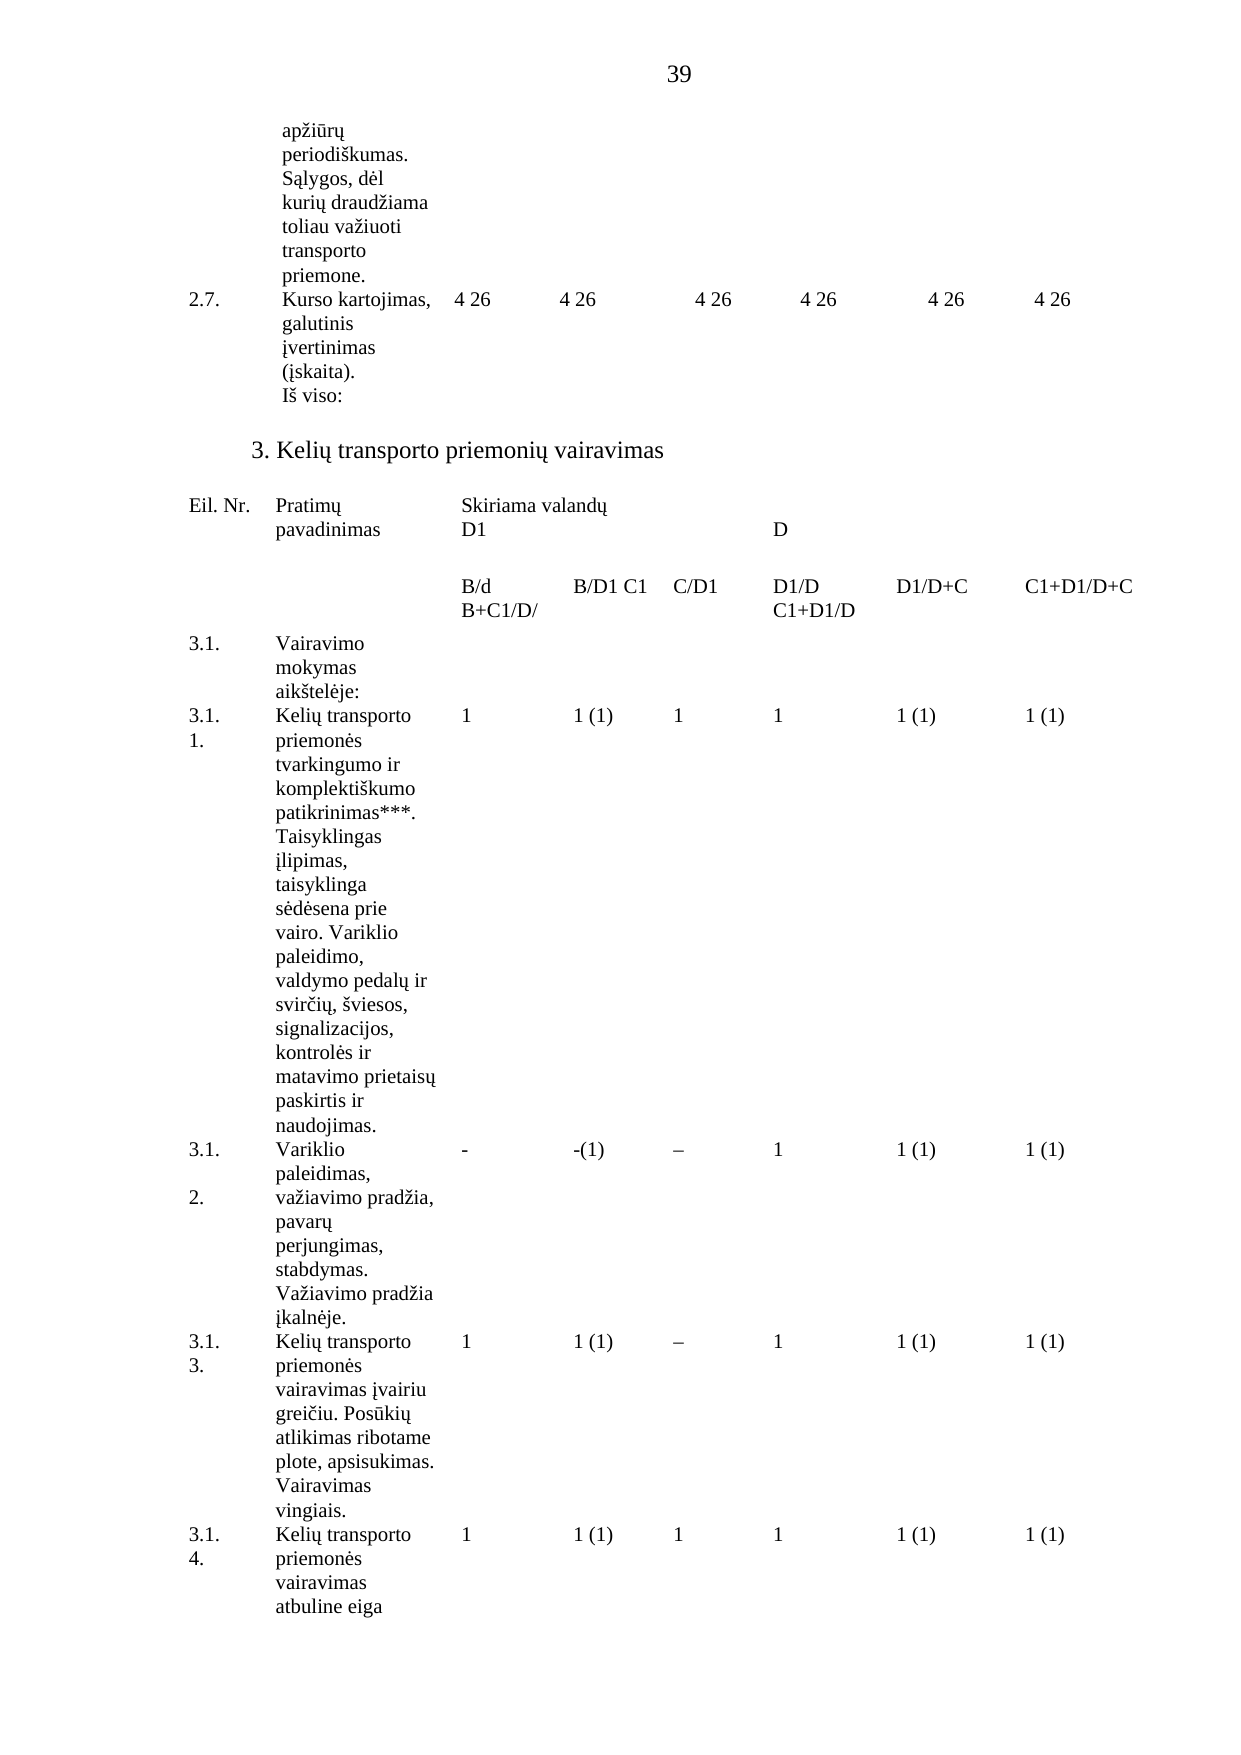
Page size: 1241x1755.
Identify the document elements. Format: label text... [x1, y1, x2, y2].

table_header Eil. Nr. [177, 493, 264, 631]
table_cell 1 [762, 1329, 885, 1353]
table_cell [1014, 1546, 1181, 1618]
table_cell [662, 1353, 762, 1522]
table_cell [1023, 118, 1181, 287]
table_cell Variklio paleidimas, [264, 1137, 450, 1185]
table_cell [1014, 631, 1181, 703]
table_cell 1 (1) [1014, 1137, 1181, 1185]
table_header Pratimų pavadinimas [264, 493, 450, 631]
table_cell 3.1. [177, 704, 264, 727]
table_cell [443, 118, 548, 287]
table_cell [662, 1185, 762, 1329]
table_cell 4 26 [548, 287, 684, 407]
table_cell [562, 631, 662, 703]
table_cell 1 [450, 1329, 562, 1353]
table_cell važiavimo pradžia, pavarų perjungimas, stabdymas. Važiavimo pradžia įkalnėje. [264, 1185, 450, 1329]
table_cell priemonės vairavimas atbuline eiga [264, 1546, 450, 1618]
table_cell [450, 1185, 562, 1329]
table_cell 4 26 [684, 287, 789, 407]
table_cell [562, 728, 662, 1137]
table_cell 3. [177, 1353, 264, 1522]
table_cell - [450, 1137, 562, 1185]
table_cell [762, 631, 885, 703]
table_cell [885, 631, 1013, 703]
table_cell 3.1. [177, 1137, 264, 1185]
table_cell 1 (1) [885, 1137, 1013, 1185]
table_cell [450, 728, 562, 1137]
table_cell [762, 728, 885, 1137]
table_cell [562, 1185, 662, 1329]
table_cell [1014, 1185, 1181, 1329]
table_cell 1 (1) [562, 1522, 662, 1546]
table_cell 1 [450, 1522, 562, 1546]
table_cell B/D1 C1 [562, 574, 662, 631]
table_cell C/D1 [662, 574, 762, 631]
table_cell Kelių transporto [264, 704, 450, 727]
table_cell D1/D C1+D1/D [762, 574, 885, 631]
table_cell D1/D+C [885, 574, 1013, 631]
table_cell [548, 118, 684, 287]
table_cell 1 (1) [885, 1522, 1013, 1546]
table_cell 4 26 [789, 287, 917, 407]
table_cell B/d B+C1/D/ [450, 574, 562, 631]
table_cell 3.1. [177, 1522, 264, 1546]
table_cell 1 [762, 1522, 885, 1546]
table_cell [562, 1353, 662, 1522]
table_cell [450, 631, 562, 703]
table_cell [762, 1185, 885, 1329]
table_cell – [662, 1329, 762, 1353]
table_cell 1 (1) [1014, 704, 1181, 727]
table_cell Kelių transporto [264, 1522, 450, 1546]
table_cell 4 26 [443, 287, 548, 407]
table_cell 4 26 [917, 287, 1023, 407]
table_cell 1 (1) [562, 1329, 662, 1353]
table_cell 1. [177, 728, 264, 1137]
table_header Skiriama valandų [450, 493, 1181, 517]
table_cell 4 26 [1023, 287, 1181, 407]
text 3. Kelių transporto priemonių vairavimas [177, 436, 1181, 464]
table_cell [917, 118, 1023, 287]
table_cell [177, 118, 271, 287]
table_cell [762, 1546, 885, 1618]
table_cell 2.7. [177, 287, 271, 407]
table_cell [1014, 1353, 1181, 1522]
table_cell [1014, 728, 1181, 1137]
table_cell priemonės tvarkingumo ir komplektiškumo patikrinimas***. Taisyklingas įlipimas, taisyklinga sėdėsena prie vairo. Variklio paleidimo, valdymo pedalų ir svirčių, šviesos, signalizacijos, kontrolės ir matavimo prietaisų paskirtis ir naudojimas. [264, 728, 450, 1137]
table_cell 1 (1) [1014, 1329, 1181, 1353]
table_cell [662, 631, 762, 703]
table_cell [684, 118, 789, 287]
table_cell 1 [762, 704, 885, 727]
table_cell 1 (1) [1014, 1522, 1181, 1546]
table_cell [789, 118, 917, 287]
table_cell 1 [762, 1137, 885, 1185]
table_cell [562, 1546, 662, 1618]
table_cell [662, 728, 762, 1137]
table_cell 1 [662, 704, 762, 727]
table_cell Kurso kartojimas, galutinis įvertinimas (įskaita). Iš viso: [271, 287, 443, 407]
table_cell 3.1. [177, 1329, 264, 1353]
table_cell [885, 728, 1013, 1137]
table_cell Vairavimo mokymas aikštelėje: [264, 631, 450, 703]
table_cell 1 [450, 704, 562, 727]
table_cell 2. [177, 1185, 264, 1329]
table_cell apžiūrų periodiškumas. Sąlygos, dėl kurių draudžiama toliau važiuoti transporto priemone. [271, 118, 443, 287]
table_cell D1 [450, 517, 762, 574]
table_cell – [662, 1137, 762, 1185]
table_cell 3.1. [177, 631, 264, 703]
table_cell [450, 1353, 562, 1522]
table_cell D [762, 517, 1181, 574]
table_cell 1 (1) [562, 704, 662, 727]
table_cell [885, 1185, 1013, 1329]
table_cell 4. [177, 1546, 264, 1618]
table_cell 1 [662, 1522, 762, 1546]
table_cell C1+D1/D+C [1014, 574, 1181, 631]
table_cell [885, 1546, 1013, 1618]
table_cell 1 (1) [885, 704, 1013, 727]
table_cell 1 (1) [885, 1329, 1013, 1353]
table_cell [450, 1546, 562, 1618]
table_cell -(1) [562, 1137, 662, 1185]
table_cell [885, 1353, 1013, 1522]
table_cell [662, 1546, 762, 1618]
table_cell priemonės vairavimas įvairiu greičiu. Posūkių atlikimas ribotame plote, apsisukimas. Vairavimas vingiais. [264, 1353, 450, 1522]
table_cell [762, 1353, 885, 1522]
table_cell Kelių transporto [264, 1329, 450, 1353]
